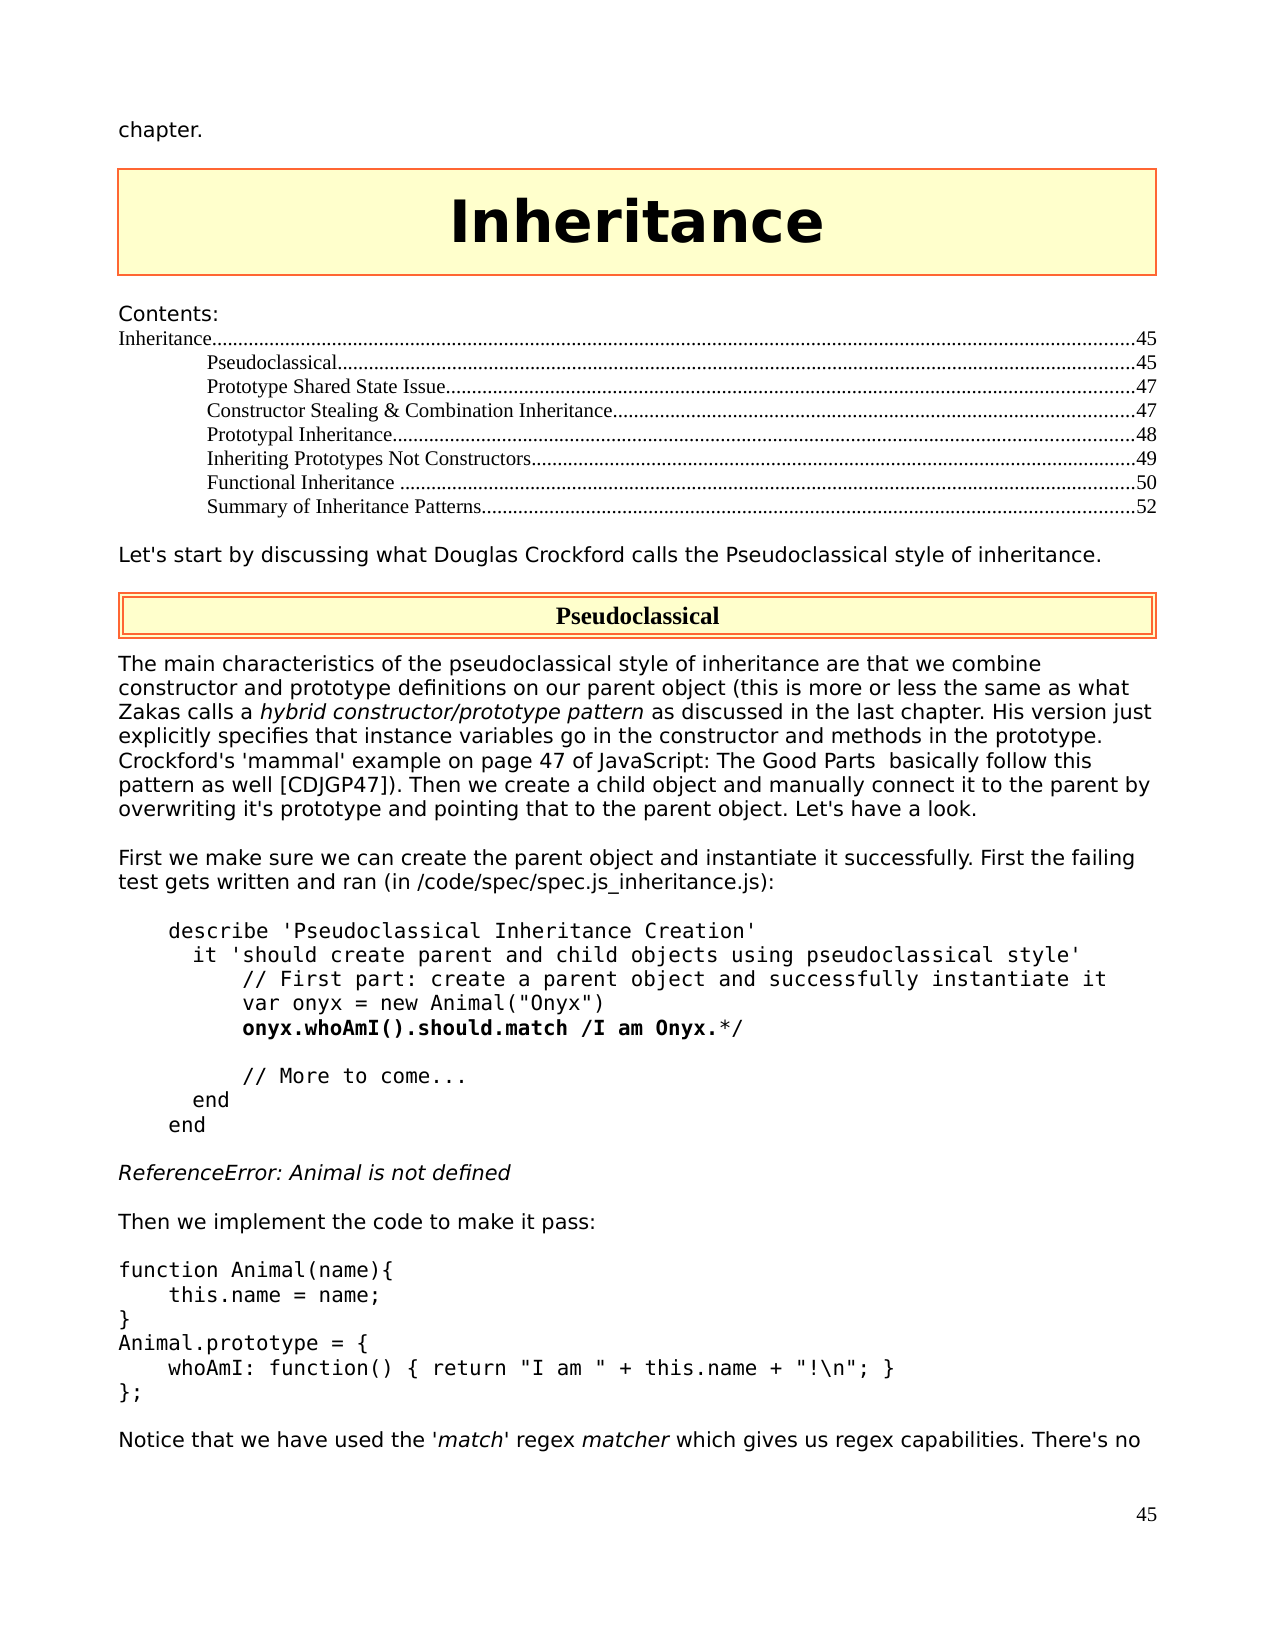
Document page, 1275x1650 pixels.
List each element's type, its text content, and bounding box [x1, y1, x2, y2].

text Contents: [118, 302, 1157, 326]
text describe 'Pseudoclassical Inheritance Creation' [118, 919, 1157, 943]
text it 'should create parent and child objects using pseudoclassical style' [118, 943, 1157, 967]
text Let's start by discussing what Douglas Crockford calls the Pseudoclassical style of inheritance. [118, 543, 1157, 567]
text Notice that we have used the 'match' regex matcher which gives us regex capabilities. There's no [118, 1428, 1157, 1453]
text Prototypal Inheritance 48 [207, 422, 1157, 446]
text Functional Inheritance 50 [207, 470, 1157, 494]
text } [118, 1307, 1157, 1331]
text Constructor Stealing & Combination Inheritance 47 [207, 398, 1157, 422]
text end [118, 1113, 1157, 1137]
text // More to come... [118, 1064, 1157, 1088]
text onyx.whoAmI().should.match /I am Onyx.*/ [118, 1016, 1157, 1040]
text The main characteristics of the pseudoclassical style of inheritance are that we combine constructor and prototype definitions on our parent object (this is more or less the same as what Zakas calls a hybrid constructor/prototype pattern as discussed in the last chapter. His version just explicitly specifies that instance variables go in the constructor and methods in the prototype. Crockford's 'mammal' example on page 47 of JavaScript: The Good Parts basically follow this pattern as well [CDJGP47]). Then we create a child object and manually connect it to the parent by overwriting it's prototype and pointing that to the parent object. Let's have a look. [118, 652, 1157, 822]
text }; [118, 1380, 1157, 1404]
subtitle Inheritance [119, 170, 1155, 274]
text Inheritance 45 [118, 326, 1157, 350]
text Pseudoclassical 45 [207, 350, 1157, 374]
text First we make sure we can create the parent object and instantiate it successfully. First the failing test gets written and ran (in /code/spec/spec.js_inheritance.js): [118, 846, 1157, 894]
text Prototype Shared State Issue 47 [207, 374, 1157, 398]
text Then we implement the code to make it pass: [118, 1210, 1157, 1234]
text Inheriting Prototypes Not Constructors 49 [207, 446, 1157, 470]
text end [118, 1088, 1157, 1113]
text whoAmI: function() { return "I am " + this.name + "!\n"; } [118, 1356, 1157, 1380]
text Summary of Inheritance Patterns 52 [207, 494, 1157, 518]
text ReferenceError: Animal is not defined [118, 1161, 1157, 1186]
text Animal.prototype = { [118, 1331, 1157, 1356]
text function Animal(name){ [118, 1258, 1157, 1283]
text var onyx = new Animal("Onyx") [118, 991, 1157, 1016]
text chapter. [118, 118, 1157, 142]
text this.name = name; [118, 1283, 1157, 1307]
text // First part: create a parent object and successfully instantiate it [118, 967, 1157, 991]
